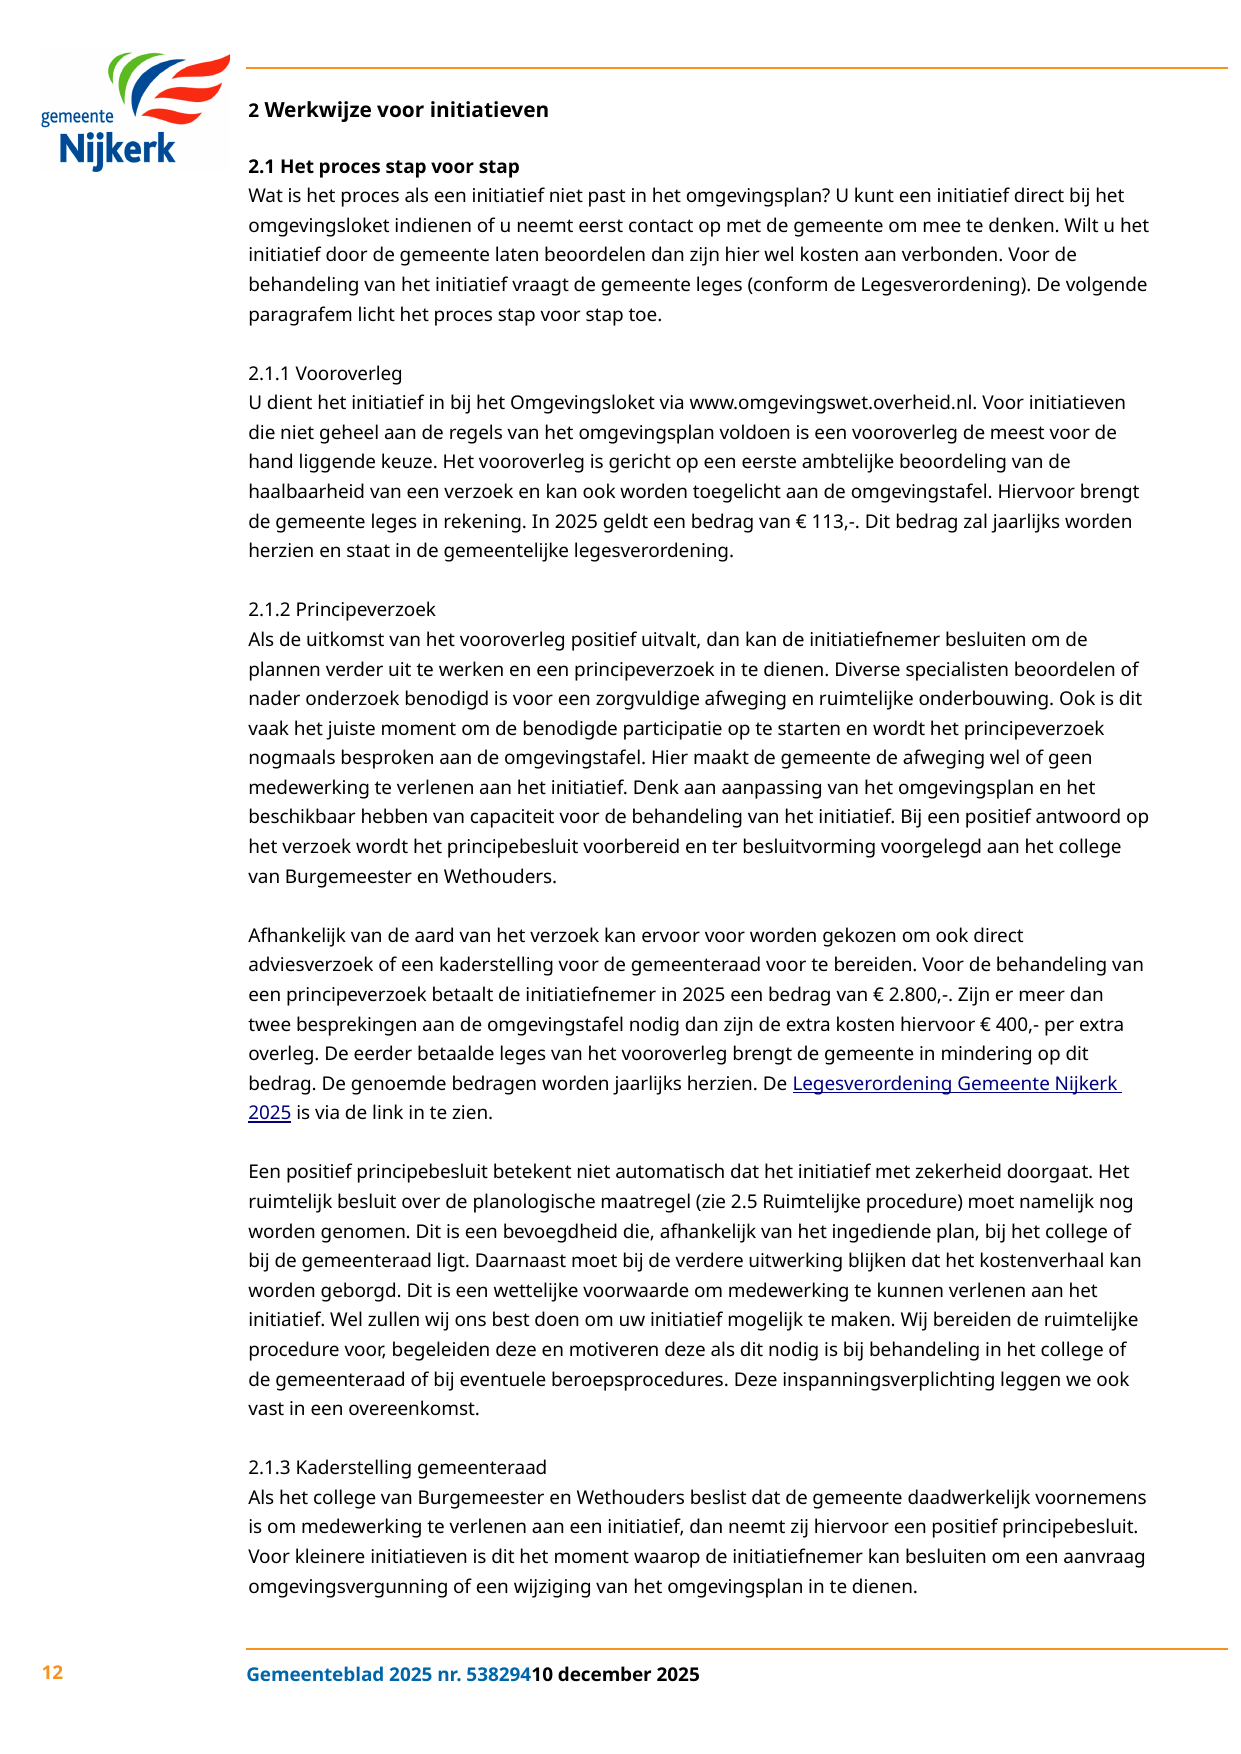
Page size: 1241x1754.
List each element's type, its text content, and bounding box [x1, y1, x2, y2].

text U dient het initiatief in bij het Omgevingsloket via www.omgevingswet.overheid.nl. Voor initiatieven die niet geheel aan de regels van het omgevingsplan voldoen is een vooroverleg de meest voor de hand liggende keuze. Het vooroverleg is gericht op een eerste ambtelijke beoordeling van de haalbaarheid van een verzoek en kan ook worden toegelicht aan de omgevingstafel. Hiervoor brengt de gemeente leges in rekening. In 2025 geldt een bedrag van € 113,-. Dit bedrag zal jaarlijks worden herzien en staat in de gemeentelijke legesverordening. [248, 389, 1152, 563]
text Als de uitkomst van het vooroverleg positief uitvalt, dan kan de initiatiefnemer besluiten om de plannen verder uit te werken en een principeverzoek in te dienen. Diverse specialisten beoordelen of nader onderzoek benodigd is voor een zorgvuldige afweging en ruimtelijke onderbouwing. Ook is dit vaak het juiste moment om de benodigde participatie op te starten en wordt het principeverzoek nogmaals besproken aan de omgevingstafel. Hier maakt de gemeente de afweging wel of geen medewerking te verlenen aan het initiatief. Denk aan aanpassing van het omgevingsplan en het beschikbaar hebben van capaciteit voor de behandeling van het initiatief. Bij een positief antwoord op het verzoek wordt het principebesluit voorbereid en ter besluitvorming voorgelegd aan het college van Burgemeester en Wethouders. [248, 626, 1152, 889]
text Een positief principebesluit betekent niet automatisch dat het initiatief met zekerheid doorgaat. Het ruimtelijk besluit over de planologische maatregel (zie 2.5 Ruimtelijke procedure) moet namelijk nog worden genomen. Dit is een bevoegdheid die, afhankelijk van het ingediende plan, bij het college of bij de gemeenteraad ligt. Daarnaast moet bij de verdere uitwerking blijken dat het kostenverhaal kan worden geborgd. Dit is een wettelijke voorwaarde om medewerking te kunnen verlenen aan het initiatief. Wel zullen wij ons best doen om uw initiatief mogelijk te maken. Wij bereiden de ruimtelijke procedure voor, begeleiden deze en motiveren deze als dit nodig is bij behandeling in het college of de gemeenteraad of bij eventuele beroepsprocedures. Deze inspanningsverplichting leggen we ook vast in een overeenkomst. [248, 1159, 1152, 1421]
text 2.1.1 Vooroverleg [248, 360, 1152, 386]
text Als het college van Burgemeester en Wethouders beslist dat de gemeente daadwerkelijk voornemens is om medewerking te verlenen aan een initiatief, dan neemt zij hiervoor een positief principebesluit. Voor kleinere initiatieven is dit het moment waarop de initiatiefnemer kan besluiten om een aanvraag omgevingsvergunning of een wijziging van het omgevingsplan in te dienen. [248, 1484, 1152, 1599]
text 2.1 Het proces stap voor stap [248, 153, 1152, 179]
text 2.1.3 Kaderstelling gemeenteraad [248, 1454, 1152, 1480]
text 2 Werkwijze voor initiatieven [248, 95, 1152, 123]
text Afhankelijk van de aard van het verzoek kan ervoor voor worden gekozen om ook direct adviesverzoek of een kaderstelling voor de gemeenteraad voor te bereiden. Voor de behandeling van een principeverzoek betaalt de initiatiefnemer in 2025 een bedrag van € 2.800,-. Zijn er meer dan twee besprekingen aan de omgevingstafel nodig dan zijn de extra kosten hiervoor € 400,- per extra overleg. De eerder betaalde leges van het vooroverleg brengt de gemeente in mindering op dit bedrag. De genoemde bedragen worden jaarlijks herzien. De Legesverordening Gemeente Nijkerk 2025 is via de link in te zien. [248, 922, 1152, 1125]
text 2.1.2 Principeverzoek [248, 597, 1152, 622]
picture [41, 47, 231, 172]
text Wat is het proces als een initiatief niet past in het omgevingsplan? U kunt een initiatief direct bij het omgevingsloket indienen of u neemt eerst contact op met de gemeente om mee te denken. Wilt u het initiatief door de gemeente laten beoordelen dan zijn hier wel kosten aan verbonden. Voor de behandeling van het initiatief vraagt de gemeente leges (conform de Legesverordening). De volgende paragrafem licht het proces stap voor stap toe. [248, 182, 1152, 327]
